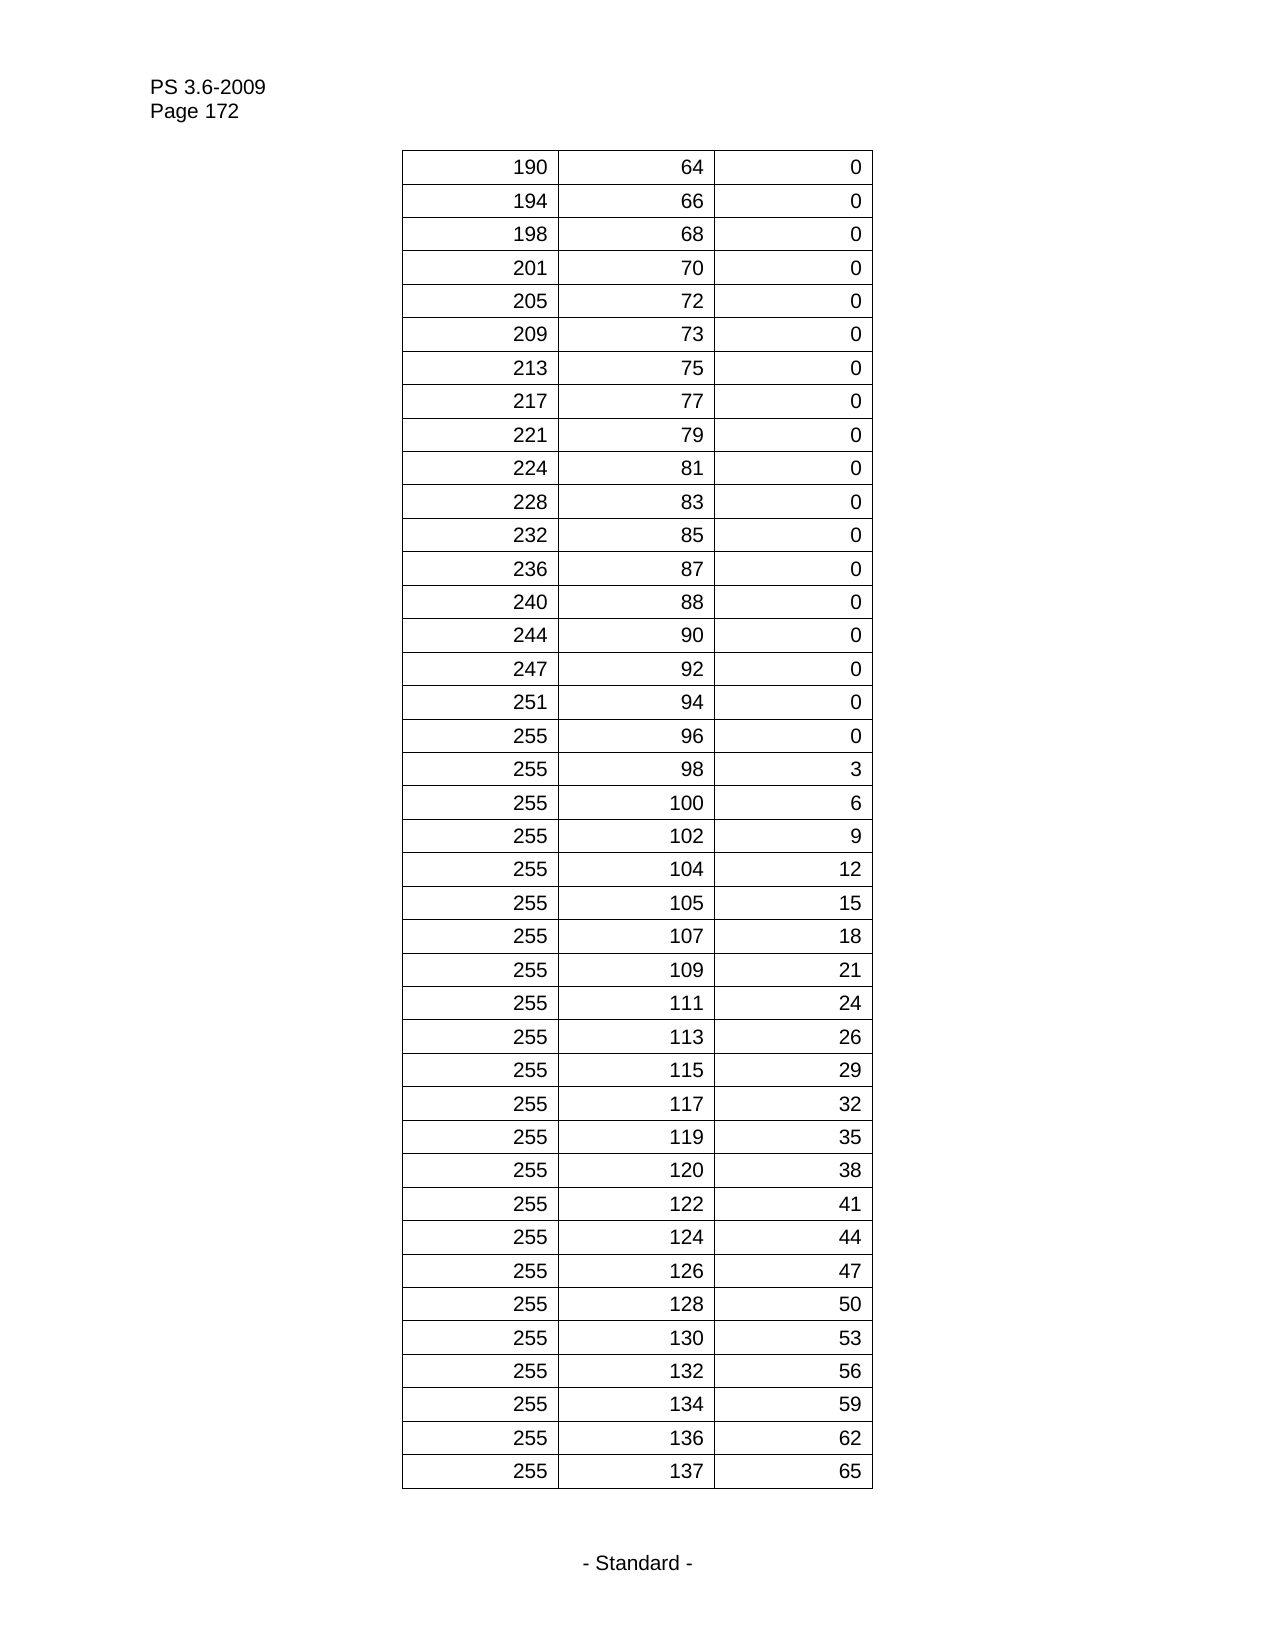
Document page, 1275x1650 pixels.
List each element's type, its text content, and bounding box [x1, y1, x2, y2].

table_cell 70 [559, 251, 714, 284]
table_cell 73 [559, 318, 714, 351]
table_cell 50 [715, 1288, 872, 1320]
table_cell 87 [559, 552, 714, 585]
table_cell 88 [559, 586, 714, 618]
table_cell 122 [559, 1188, 714, 1220]
table_cell 0 [715, 185, 872, 217]
table_cell 79 [559, 419, 714, 451]
table_cell 109 [559, 954, 714, 986]
table_cell 92 [559, 653, 714, 685]
table_cell 47 [715, 1255, 872, 1287]
table_cell 255 [403, 1121, 558, 1153]
table_cell 96 [559, 720, 714, 752]
table_cell 62 [715, 1422, 872, 1454]
table_cell 0 [715, 318, 872, 351]
table_cell 102 [559, 820, 714, 852]
table_cell 29 [715, 1054, 872, 1086]
table_cell 56 [715, 1355, 872, 1387]
table_cell 255 [403, 987, 558, 1019]
table_cell 53 [715, 1321, 872, 1354]
table_cell 111 [559, 987, 714, 1019]
table_cell 255 [403, 853, 558, 886]
table_cell 137 [559, 1455, 714, 1487]
table_cell 255 [403, 820, 558, 852]
table_cell 255 [403, 1422, 558, 1454]
table_cell 3 [715, 753, 872, 785]
table_cell 41 [715, 1188, 872, 1220]
table_cell 0 [715, 686, 872, 718]
table_cell 255 [403, 1255, 558, 1287]
table_cell 221 [403, 419, 558, 451]
table_cell 38 [715, 1154, 872, 1187]
table_cell 81 [559, 452, 714, 484]
table_cell 117 [559, 1087, 714, 1120]
table_cell 255 [403, 954, 558, 986]
table_cell 217 [403, 385, 558, 417]
table_cell 119 [559, 1121, 714, 1153]
table_cell 251 [403, 686, 558, 718]
table_cell 240 [403, 586, 558, 618]
table_cell 0 [715, 419, 872, 451]
table_cell 255 [403, 1188, 558, 1220]
table_cell 255 [403, 1321, 558, 1354]
table_cell 244 [403, 619, 558, 652]
table_cell 35 [715, 1121, 872, 1153]
table_cell 0 [715, 653, 872, 685]
table_cell 0 [715, 218, 872, 250]
table_cell 224 [403, 452, 558, 484]
table_cell 94 [559, 686, 714, 718]
table_cell 128 [559, 1288, 714, 1320]
table_cell 113 [559, 1020, 714, 1053]
table_cell 194 [403, 185, 558, 217]
table_cell 83 [559, 485, 714, 518]
table_cell 85 [559, 519, 714, 551]
table_cell 209 [403, 318, 558, 351]
table_cell 105 [559, 887, 714, 919]
table_cell 232 [403, 519, 558, 551]
table_cell 132 [559, 1355, 714, 1387]
table_cell 198 [403, 218, 558, 250]
table_cell 68 [559, 218, 714, 250]
table_cell 255 [403, 1455, 558, 1487]
table_cell 247 [403, 653, 558, 685]
table_cell 12 [715, 853, 872, 886]
table_cell 205 [403, 285, 558, 317]
table_cell 0 [715, 352, 872, 384]
table_cell 72 [559, 285, 714, 317]
table_cell 0 [715, 151, 872, 183]
table_cell 134 [559, 1388, 714, 1421]
table_cell 104 [559, 853, 714, 886]
table_cell 255 [403, 1288, 558, 1320]
table_cell 255 [403, 786, 558, 819]
table_cell 255 [403, 1054, 558, 1086]
table_cell 126 [559, 1255, 714, 1287]
table_cell 201 [403, 251, 558, 284]
table_cell 0 [715, 720, 872, 752]
table_cell 228 [403, 485, 558, 518]
table_cell 0 [715, 485, 872, 518]
table_cell 0 [715, 552, 872, 585]
table_cell 255 [403, 1388, 558, 1421]
table_cell 0 [715, 385, 872, 417]
table_cell 213 [403, 352, 558, 384]
table_cell 255 [403, 1020, 558, 1053]
table_cell 24 [715, 987, 872, 1019]
table_cell 107 [559, 920, 714, 952]
table_cell 255 [403, 1087, 558, 1120]
table_cell 120 [559, 1154, 714, 1187]
table_cell 115 [559, 1054, 714, 1086]
table_cell 21 [715, 954, 872, 986]
table_cell 255 [403, 887, 558, 919]
table_cell 0 [715, 586, 872, 618]
table_cell 75 [559, 352, 714, 384]
table_cell 32 [715, 1087, 872, 1120]
table_cell 0 [715, 285, 872, 317]
table_cell 18 [715, 920, 872, 952]
table_cell 0 [715, 452, 872, 484]
table_cell 15 [715, 887, 872, 919]
table_cell 255 [403, 720, 558, 752]
table_cell 100 [559, 786, 714, 819]
table_cell 64 [559, 151, 714, 183]
table_cell 77 [559, 385, 714, 417]
table_cell 98 [559, 753, 714, 785]
table_cell 0 [715, 519, 872, 551]
table_cell 124 [559, 1221, 714, 1253]
table_cell 44 [715, 1221, 872, 1253]
table_cell 90 [559, 619, 714, 652]
table_cell 6 [715, 786, 872, 819]
table_cell 130 [559, 1321, 714, 1354]
table_cell 255 [403, 1154, 558, 1187]
table_cell 59 [715, 1388, 872, 1421]
table_cell 136 [559, 1422, 714, 1454]
table_cell 26 [715, 1020, 872, 1053]
table_cell 236 [403, 552, 558, 585]
table_cell 0 [715, 619, 872, 652]
table_cell 255 [403, 920, 558, 952]
table_cell 255 [403, 1221, 558, 1253]
table_cell 0 [715, 251, 872, 284]
table_cell 65 [715, 1455, 872, 1487]
table_cell 66 [559, 185, 714, 217]
table_cell 255 [403, 1355, 558, 1387]
table_cell 9 [715, 820, 872, 852]
table_cell 255 [403, 753, 558, 785]
table_cell 190 [403, 151, 558, 183]
